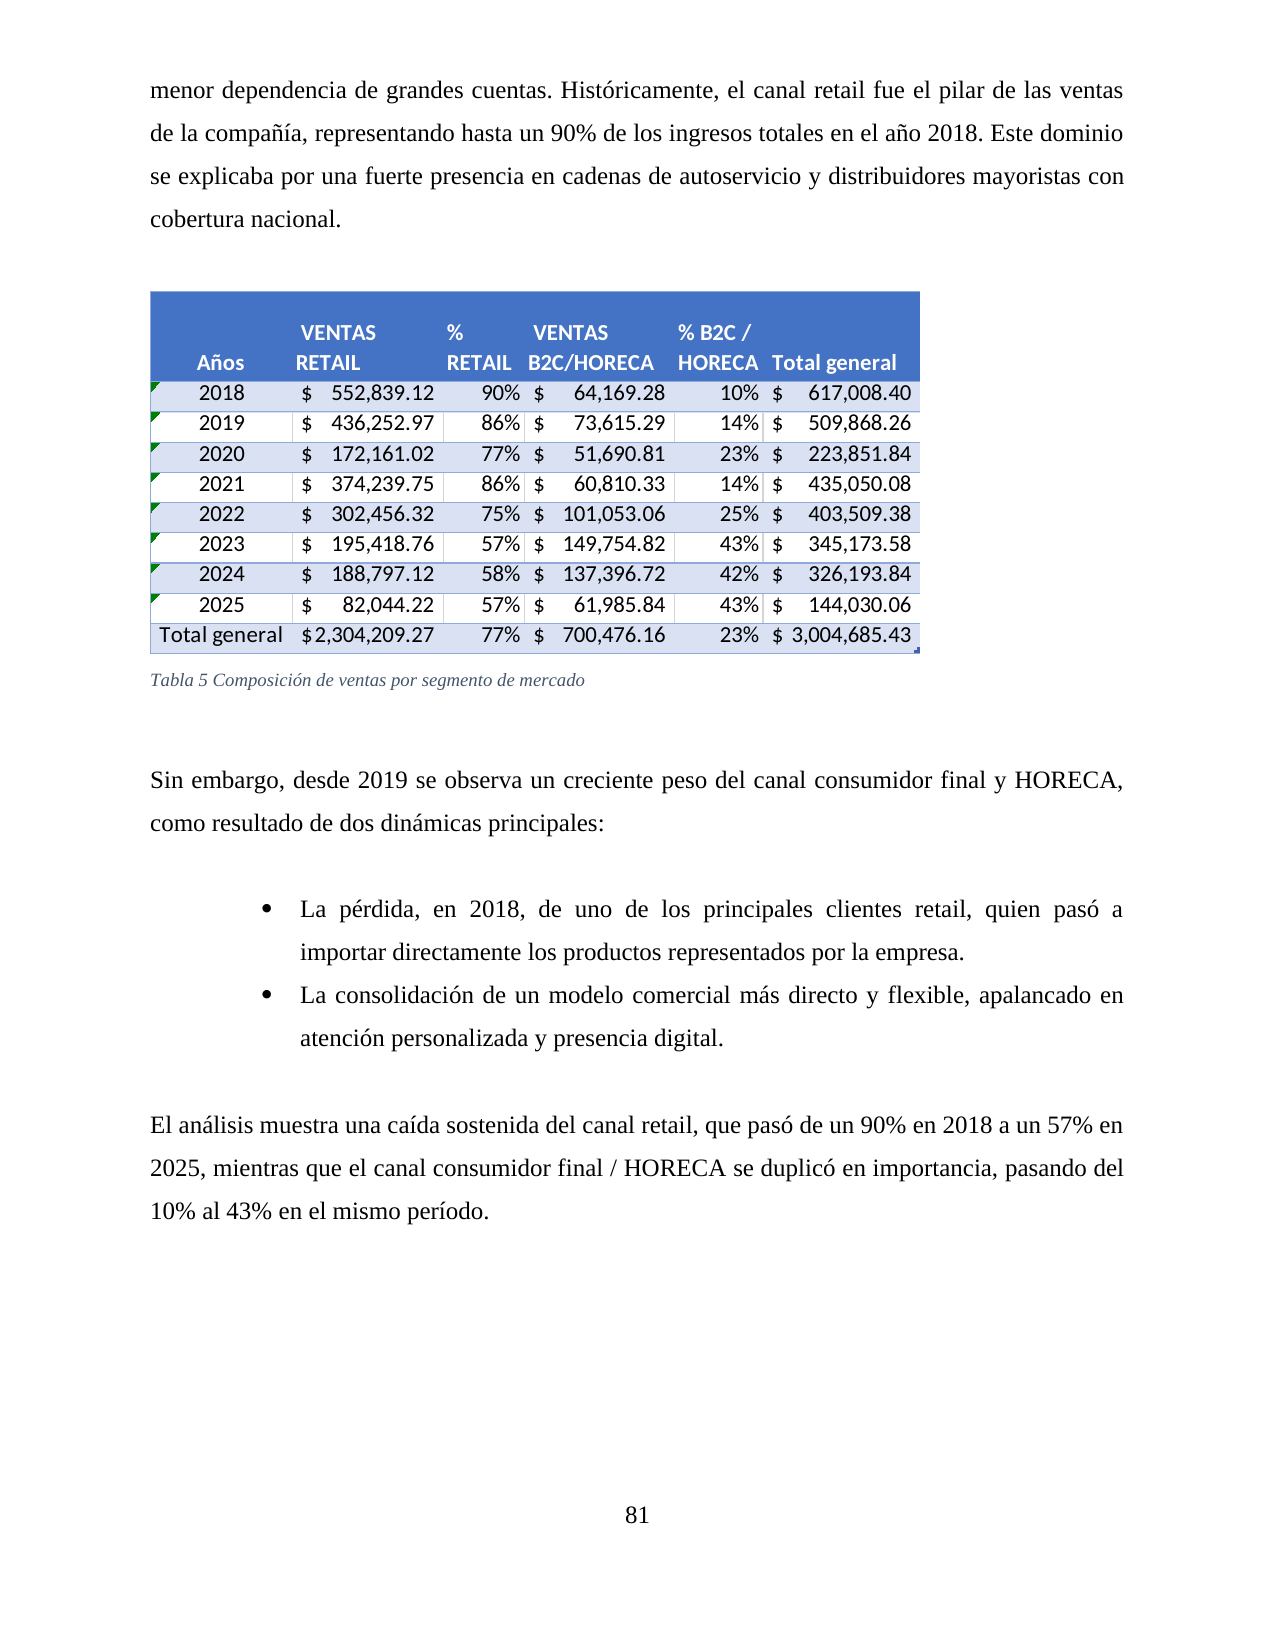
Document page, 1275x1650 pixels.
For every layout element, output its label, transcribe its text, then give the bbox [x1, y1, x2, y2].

text El análisis muestra una caída sostenida del canal retail, que pasó de un 90% en 2018 a un 57% en 2025, mientras que el canal consumidor final / HORECA se duplicó en importancia, pasando del 10% al 43% en el mismo período. [150, 1110, 1125, 1225]
list La consolidación de un modelo comercial más directo y flexible, apalancado en atención personalizada y presencia digital. [262, 980, 1125, 1052]
list La pérdida, en 2018, de uno de los principales clientes retail, quien pasó a importar directamente los productos representados por la empresa. [262, 894, 1125, 966]
text Sin embargo, desde 2019 se observa un creciente peso del canal consumidor final y HORECA, como resultado de dos dinámicas principales: [150, 765, 1125, 837]
text menor dependencia de grandes cuentas. Históricamente, el canal retail fue el pilar de las ventas de la compañía, representando hasta un 90% de los ingresos totales en el año 2018. Este dominio se explicaba por una fuerte presencia en cadenas de autoservicio y distribuidores mayoristas con cobertura nacional. [150, 75, 1125, 233]
text Tabla 5 Composición de ventas por segmento de mercado [150, 668, 1125, 690]
